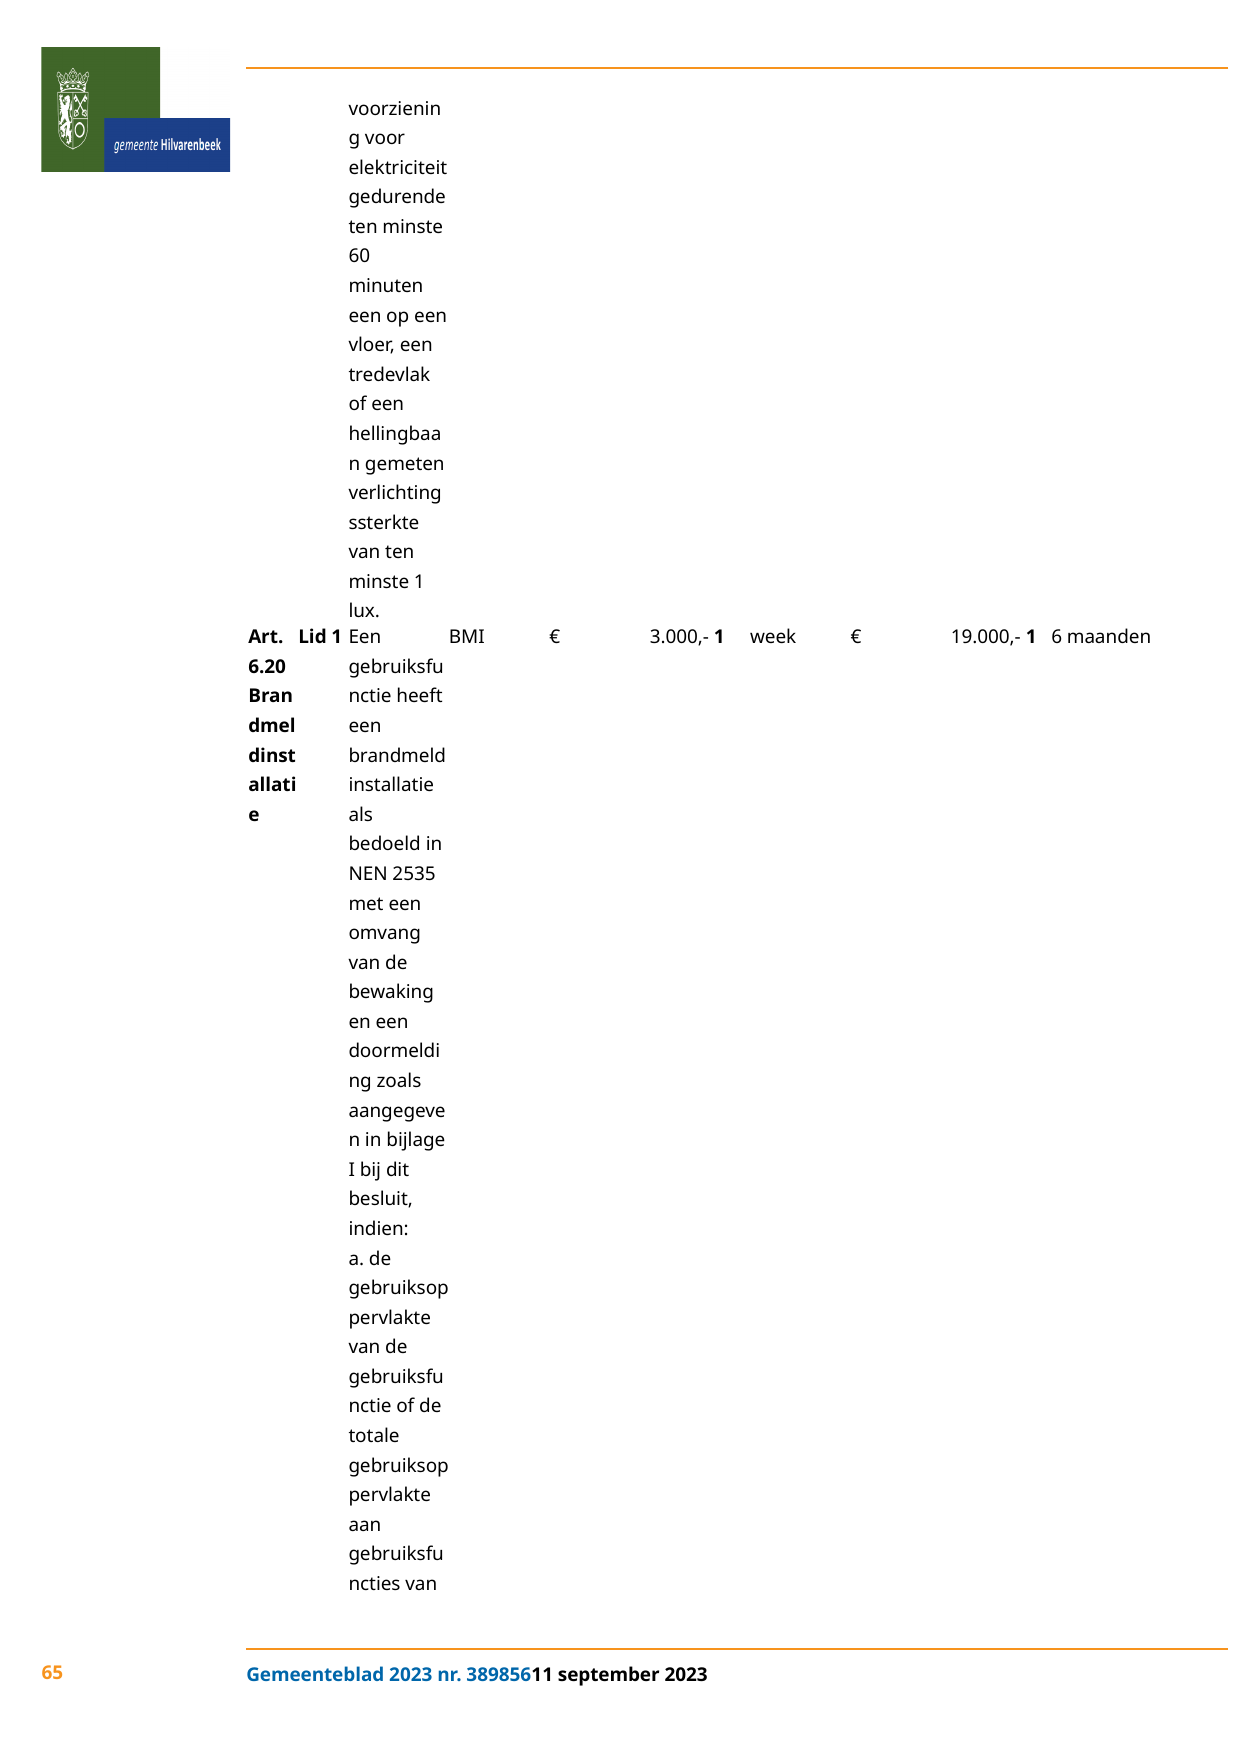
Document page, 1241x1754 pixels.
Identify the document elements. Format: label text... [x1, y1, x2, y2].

table_cell 6 maanden [1051, 624, 1152, 1596]
table_cell [951, 95, 1051, 623]
table_cell € [850, 624, 951, 1596]
table_cell week [750, 624, 850, 1596]
table_cell [449, 95, 549, 623]
table_cell Een gebruiksfunctie heeft een brandmeldinstallatie als bedoeld in NEN 2535 met een omvang van de bewaking en een doormelding zoals aangegeven in bijlage I bij dit besluit, indien: a. de gebruiksoppervlakte van de gebruiksfunctie of de totale gebruiksoppervlakte aan gebruiksfuncties van [348, 624, 449, 1596]
table_cell [298, 95, 348, 623]
table_cell 19.000,- 1 [951, 624, 1051, 1596]
table_cell € [549, 624, 649, 1596]
table_cell Art. 6.20 Brandmeldinstallatie [248, 624, 298, 1596]
table_cell [1051, 95, 1152, 623]
picture [41, 47, 231, 172]
table_cell [650, 95, 750, 623]
table_cell [549, 95, 649, 623]
table_cell 3.000,- 1 [650, 624, 750, 1596]
table_cell [248, 95, 298, 623]
table_cell [850, 95, 951, 623]
table_cell BMI [449, 624, 549, 1596]
table_cell [750, 95, 850, 623]
table_cell Lid 1 [298, 624, 348, 1596]
table_cell voorziening voor elektriciteit gedurende ten minste 60 minuten een op een vloer, een tredevlak of een hellingbaan gemeten verlichtingssterkte van ten minste 1 lux. [348, 95, 449, 623]
